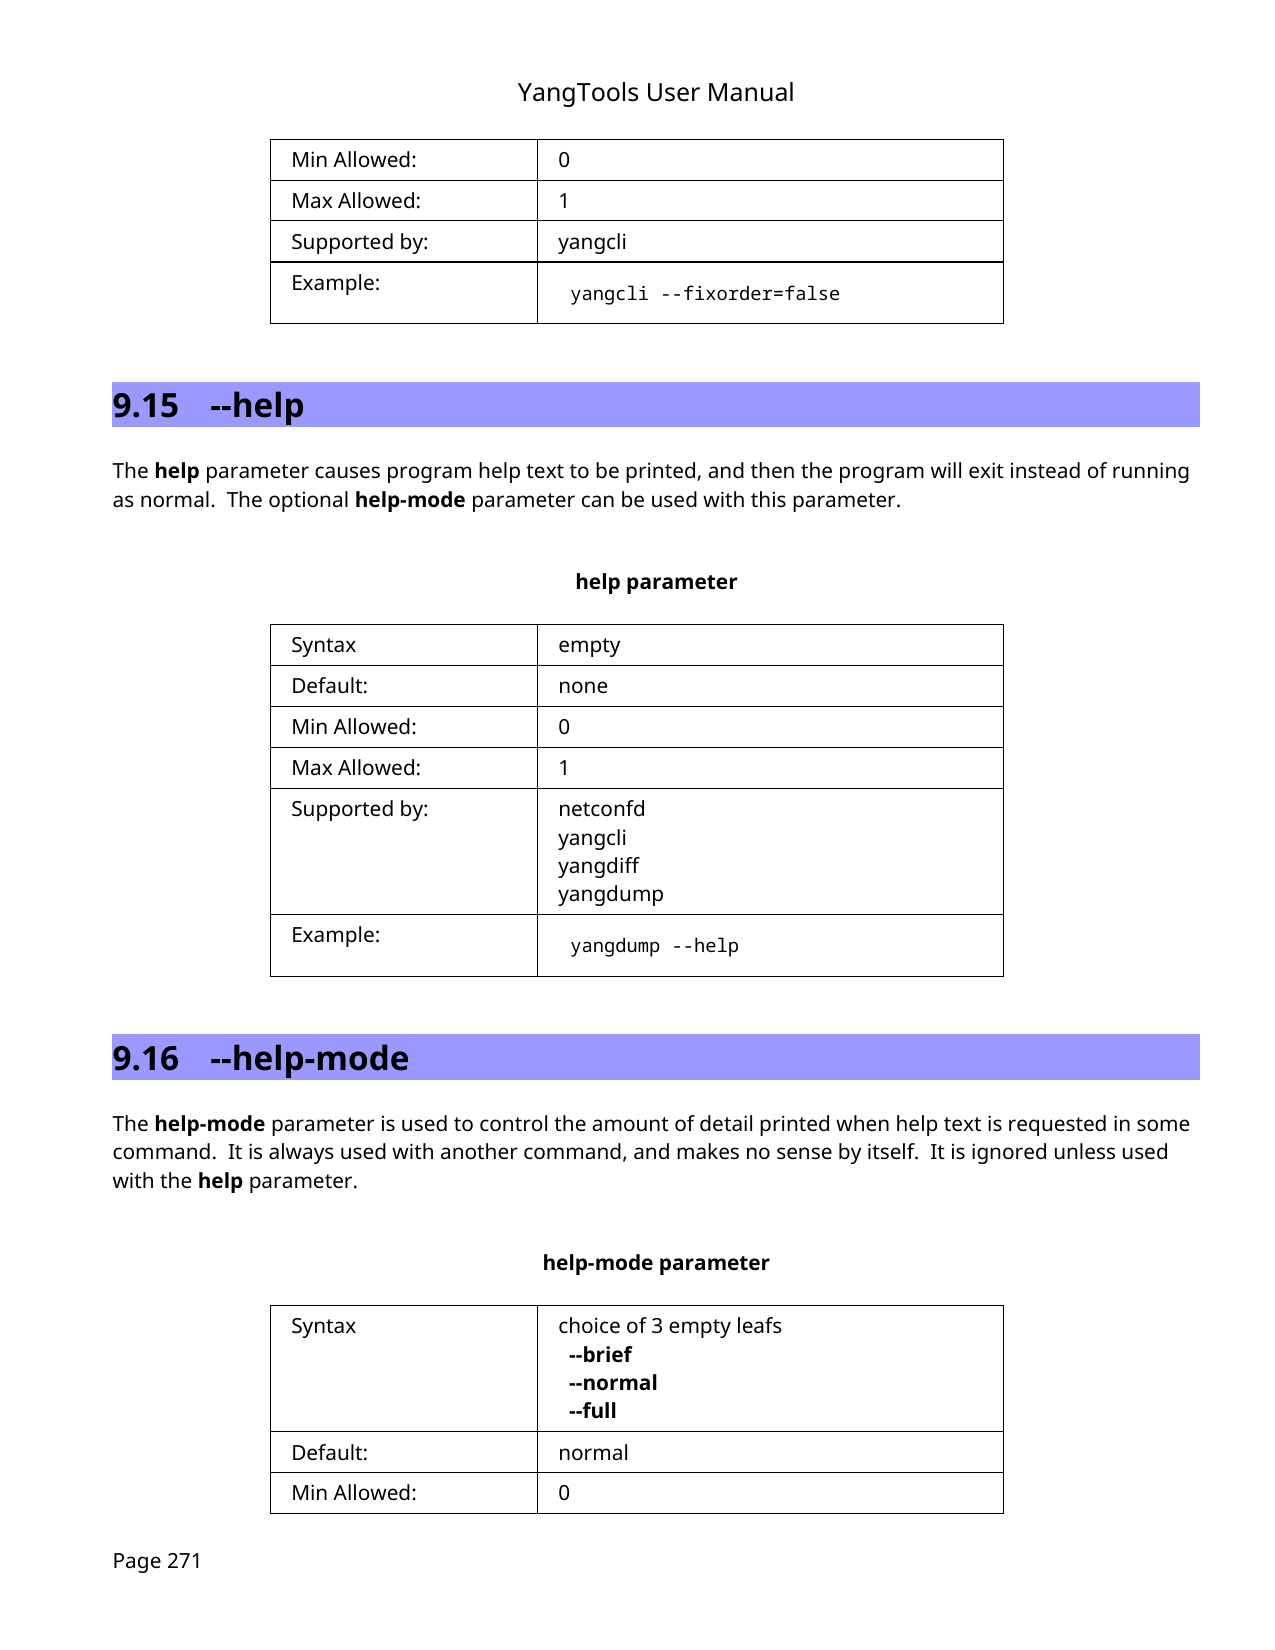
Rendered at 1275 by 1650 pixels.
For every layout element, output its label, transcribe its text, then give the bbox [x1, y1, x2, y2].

subtitle --help-mode [112, 1034, 1200, 1080]
table_cell Min Allowed: [271, 1473, 537, 1513]
subtitle help-mode parameter [127, 1248, 1185, 1276]
table_cell Min Allowed: [271, 140, 537, 179]
table_cell netconfd yangcli yangdiff yangdump [538, 789, 1003, 914]
subtitle help parameter [127, 567, 1185, 595]
table_cell yangcli [538, 221, 1003, 261]
table_header empty [538, 625, 1003, 665]
table_cell 0 [538, 1473, 1003, 1513]
table_cell Max Allowed: [271, 181, 537, 220]
table_cell yangcli --fixorder=false [538, 263, 1003, 323]
table_cell 1 [538, 748, 1003, 787]
table_cell yangdump --help [538, 915, 1003, 976]
table_cell Min Allowed: [271, 707, 537, 747]
table_cell normal [538, 1432, 1003, 1472]
table_cell Supported by: [271, 789, 537, 914]
table_cell 1 [538, 181, 1003, 220]
text The help-mode parameter is used to control the amount of detail printed when help text is requested in some command. It is always used with another command, and makes no sense by itself. It is ignored unless used with the help parameter. [112, 1109, 1200, 1194]
table_cell Supported by: [271, 221, 537, 261]
table_cell Default: [271, 666, 537, 706]
text The help parameter causes program help text to be printed, and then the program will exit instead of running as normal. The optional help-mode parameter can be used with this parameter. [112, 457, 1200, 513]
table_header Syntax [271, 625, 537, 665]
table_cell Example: [271, 263, 537, 323]
table_cell Default: [271, 1432, 537, 1472]
table_header choice of 3 empty leafs --brief --normal --full [538, 1306, 1003, 1431]
table_header Syntax [271, 1306, 537, 1431]
table_cell Max Allowed: [271, 748, 537, 787]
table_cell 0 [538, 140, 1003, 179]
table_cell none [538, 666, 1003, 706]
table_cell 0 [538, 707, 1003, 747]
subtitle --help [112, 382, 1200, 427]
table_cell Example: [271, 915, 537, 976]
